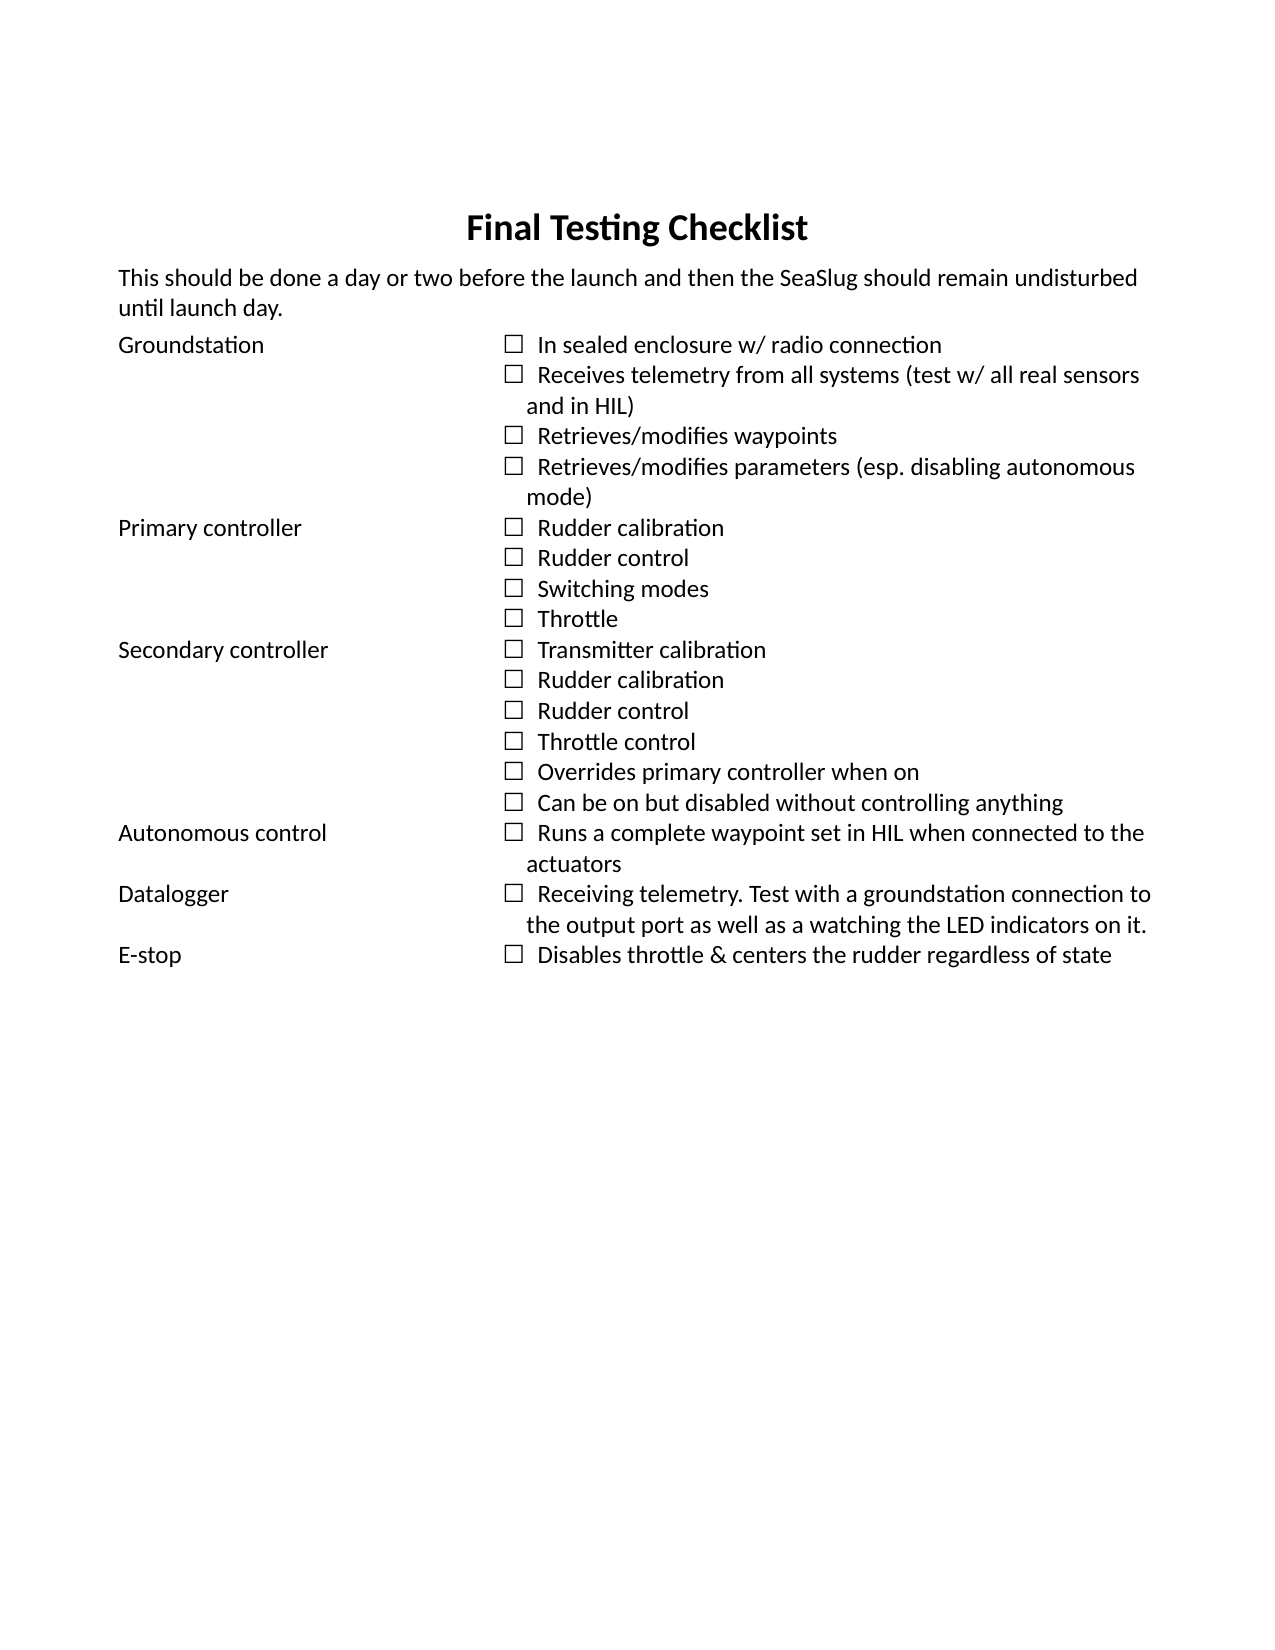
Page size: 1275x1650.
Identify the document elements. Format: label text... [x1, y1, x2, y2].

subtitle Final Testing Checklist [118, 203, 1157, 249]
table_cell Disables throttle & centers the rudder regardless of state [503, 939, 1157, 970]
table_cell Datalogger [118, 878, 502, 939]
table_cell Autonomous control [118, 817, 502, 878]
table_cell Transmitter calibration Rudder calibration Rudder control Throttle control Overrides primary controller when on Can be on but disabled without controlling anything [503, 634, 1157, 817]
table_cell Primary controller [118, 512, 502, 634]
table_cell Runs a complete waypoint set in HIL when connected to the actuators [503, 817, 1157, 878]
table_cell Receiving telemetry. Test with a groundstation connection to the output port as well as a watching the LED indicators on it. [503, 878, 1157, 939]
text This should be done a day or two before the launch and then the SeaSlug should remain undisturbed until launch day. [118, 262, 1157, 323]
table_header Groundstation [118, 329, 502, 512]
table_cell E-stop [118, 939, 502, 970]
table_header In sealed enclosure w/ radio connection Receives telemetry from all systems (test w/ all real sensors and in HIL) Retrieves/modifies waypoints Retrieves/modifies parameters (esp. disabling autonomous mode) [503, 329, 1157, 512]
table_cell Rudder calibration Rudder control Switching modes Throttle [503, 512, 1157, 634]
table_cell Secondary controller [118, 634, 502, 817]
